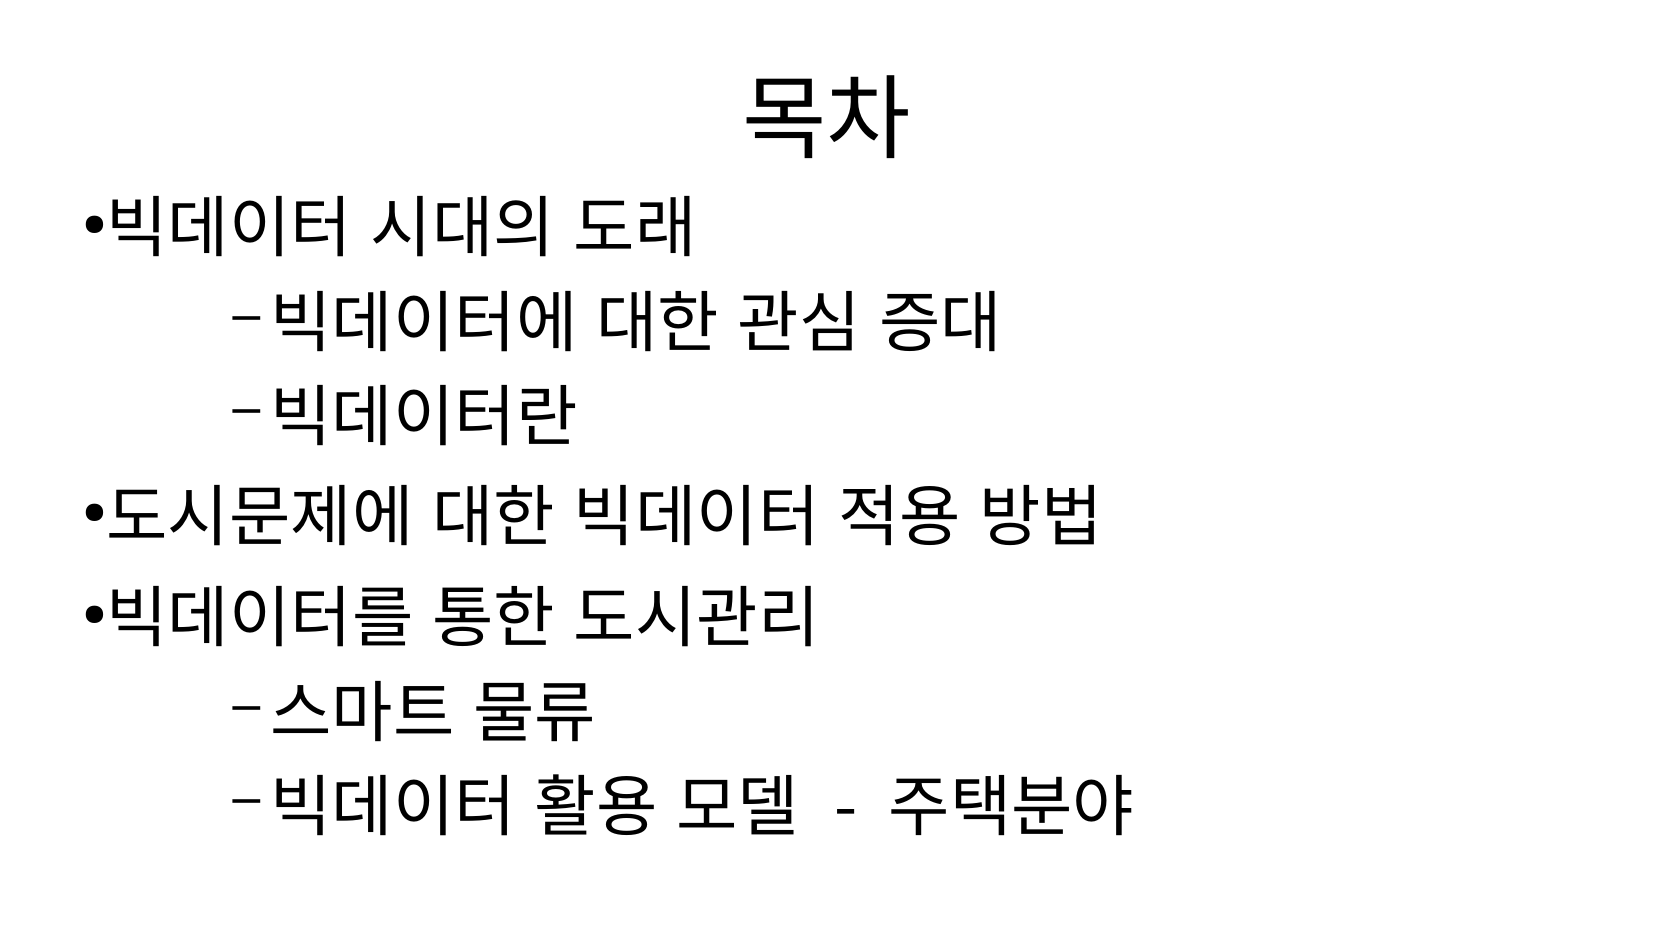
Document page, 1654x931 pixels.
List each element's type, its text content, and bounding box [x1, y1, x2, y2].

title 목차 [82, 37, 1571, 193]
list 빅데이터 시대의 도래 빅데이터에 대한 관심 증대 빅데이터란 도시문제에 대한 빅데이터 적용 방법 빅데이터를 통한 도시관리 스마트 물류 빅데이터 활용 모델 - 주택분야 [82, 193, 1571, 886]
